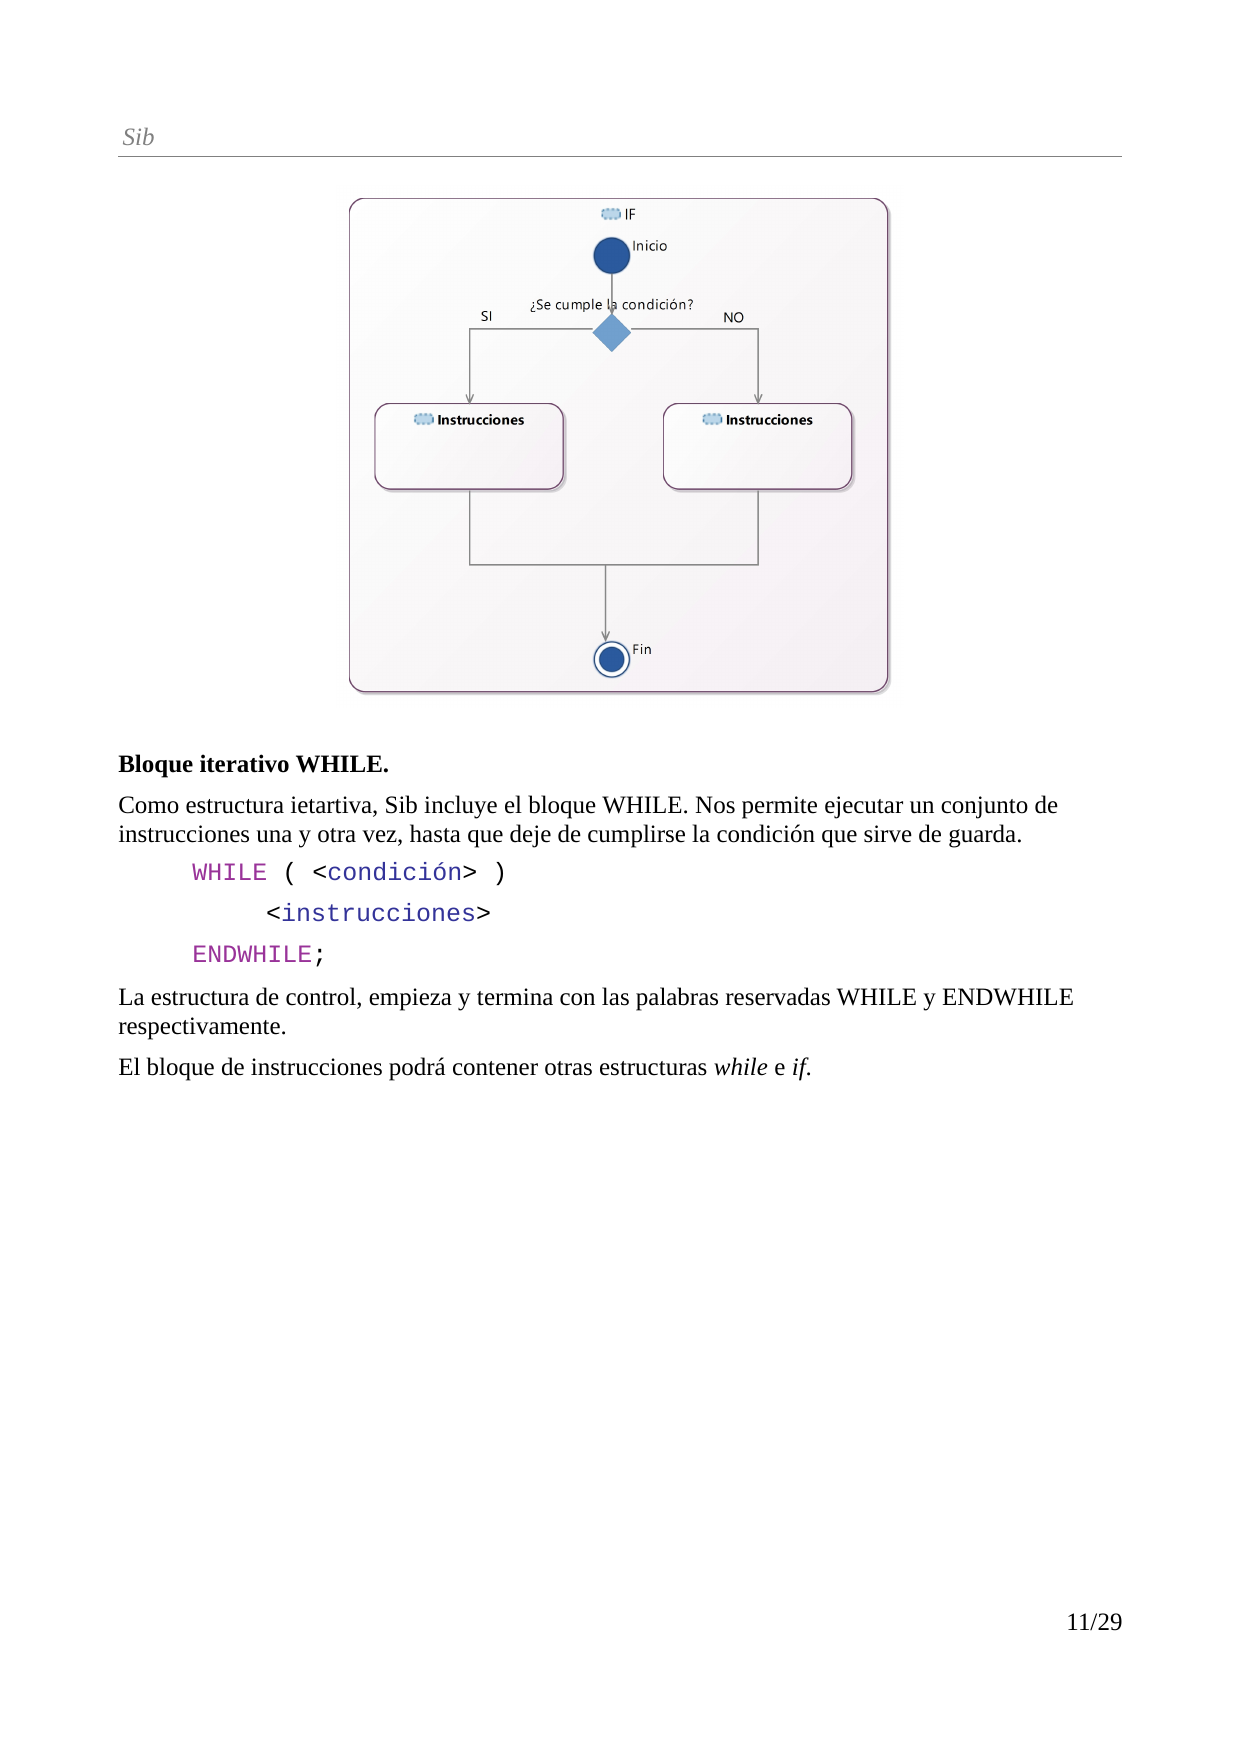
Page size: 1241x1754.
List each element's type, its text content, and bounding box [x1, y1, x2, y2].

text El bloque de instrucciones podrá contener otras estructuras while e if. [118, 1052, 1122, 1081]
text Como estructura ietartiva, Sib incluye el bloque WHILE. Nos permite ejecutar un conjunto de instrucciones una y otra vez, hasta que deje de cumplirse la condición que sirve de guarda. [118, 790, 1122, 847]
text La estructura de control, empieza y termina con las palabras reservadas WHILE y ENDWHILE respectivamente. [118, 982, 1122, 1040]
picture [336, 185, 904, 708]
text <instrucciones> [118, 901, 1122, 929]
text WHILE ( <condición> ) [118, 860, 1122, 888]
text Bloque iterativo WHILE. [118, 749, 1122, 777]
text ENDWHILE; [118, 942, 1122, 970]
